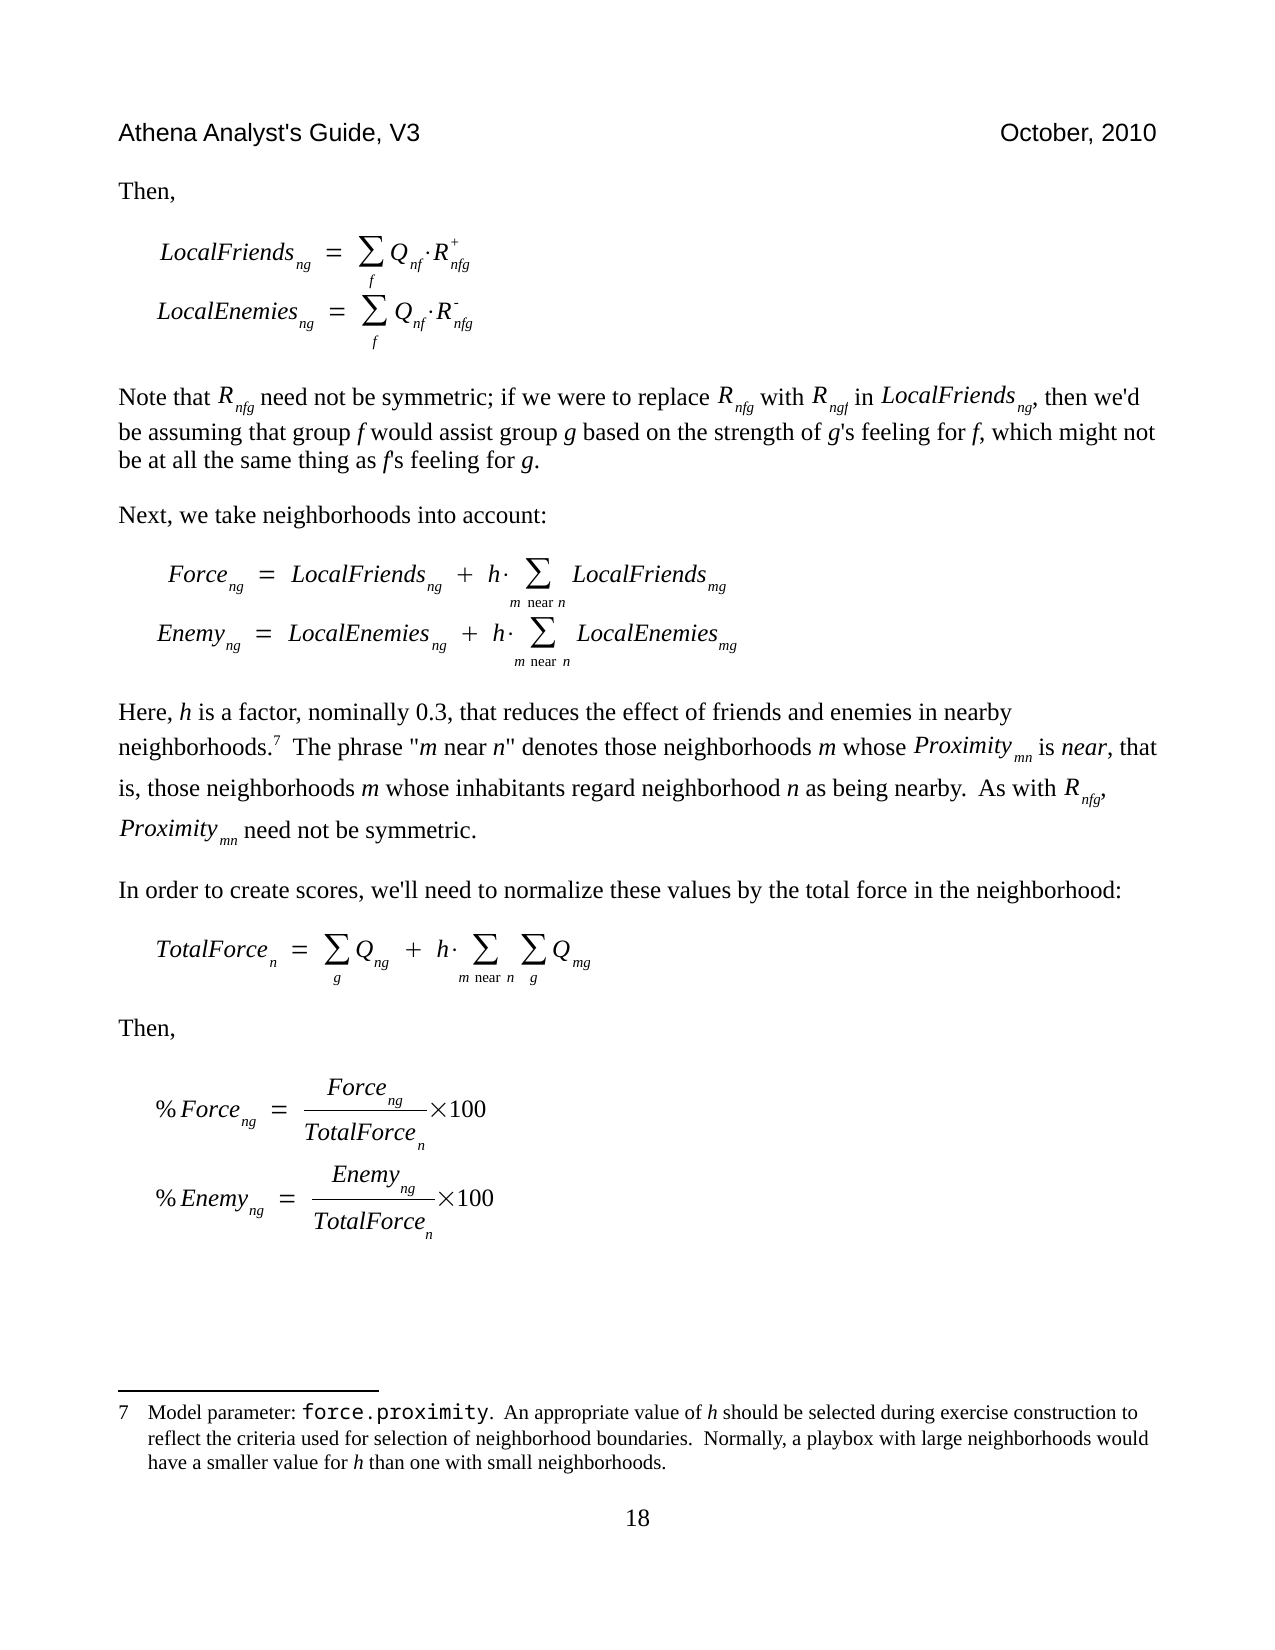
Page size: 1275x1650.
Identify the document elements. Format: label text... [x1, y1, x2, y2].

text Then, [118, 1013, 1157, 1042]
text Note that need not be symmetric; if we were to replace with in , then we'd be assuming that group f would assist group g based on the strength of g's feeling for f, which might not be at all the same thing as f's feeling for g. [118, 375, 1157, 474]
text Next, we take neighborhoods into account: [118, 500, 1157, 528]
text In order to create scores, we'll need to normalize these values by the total force in the neighborhood: [118, 876, 1157, 904]
text Here, h is a factor, nominally 0.3, that reduces the effect of friends and enemies in nearby neighborhoods. The phrase "m near n" denotes those neighborhoods m whose is near, that is, those neighborhoods m whose inhabitants regard neighborhood n as being nearby. As with , need not be symmetric. [118, 697, 1157, 850]
text Model parameter: force.proximity. An appropriate value of h should be selected during exercise construction to reflect the criteria used for selection of neighborhood boundaries. Normally, a playbox with large neighborhoods would have a smaller value for h than one with small neighborhoods. [118, 1397, 1157, 1474]
text Then, [118, 176, 1157, 205]
